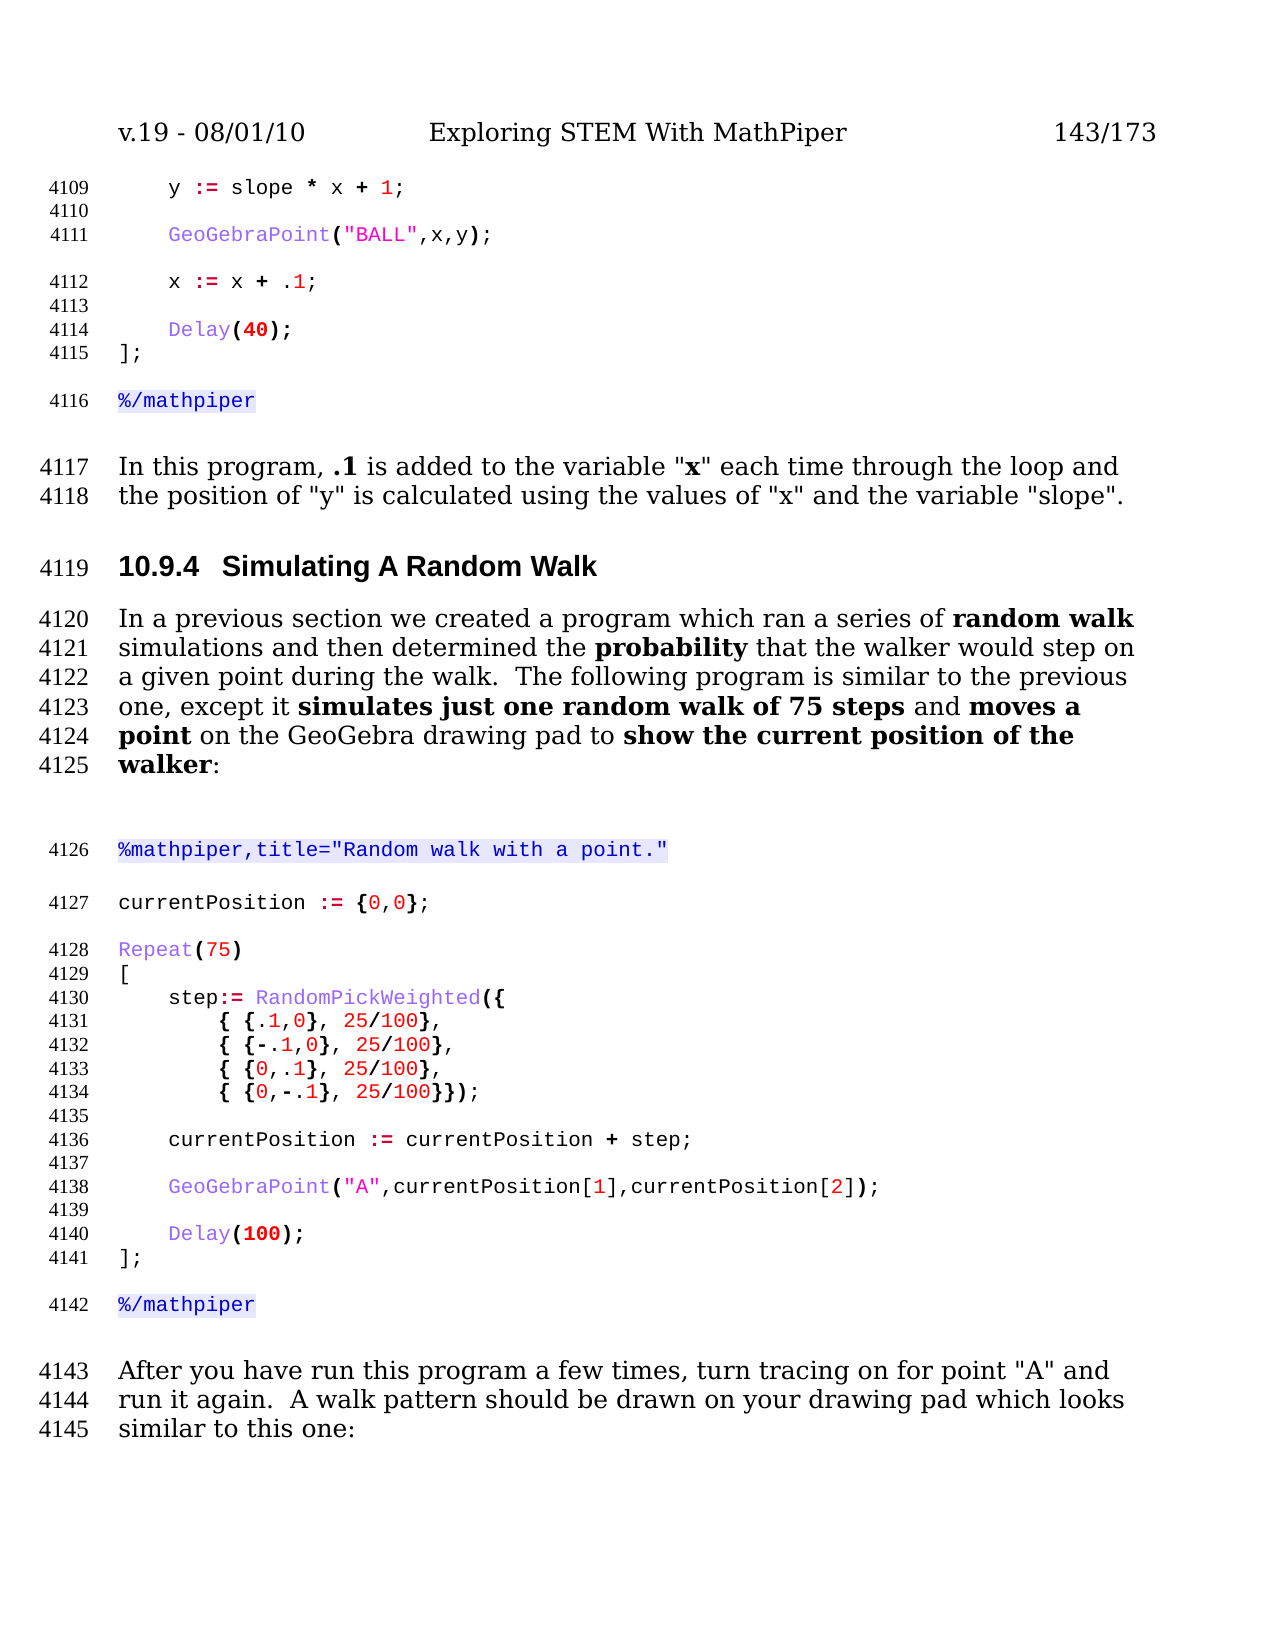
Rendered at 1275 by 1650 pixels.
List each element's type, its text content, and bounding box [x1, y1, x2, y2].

subtitle Simulating A Random Walk [118, 549, 1157, 583]
text GeoGebraPoint("BALL",x,y); [118, 224, 1157, 248]
text Delay(100); [118, 1223, 1157, 1247]
text %/mathpiper [118, 389, 1157, 413]
text ]; [118, 342, 1157, 366]
text y := slope * x + 1; [118, 177, 1157, 200]
text { {-.1,0}, 25/100}, [118, 1034, 1157, 1058]
text currentPosition := {0,0}; [118, 892, 1157, 916]
text x := x + .1; [118, 271, 1157, 295]
text step:= RandomPickWeighted({ [118, 987, 1157, 1010]
text Delay(40); [118, 319, 1157, 342]
text ]; [118, 1247, 1157, 1270]
text In this program, .1 is added to the variable "x" each time through the loop and the position of "y" is calculated using the values of "x" and the variable "slope". [118, 452, 1157, 510]
text currentPosition := currentPosition + step; [118, 1128, 1157, 1152]
text { {0,-.1}, 25/100}}); [118, 1081, 1157, 1105]
text After you have run this program a few times, turn tracing on for point "A" and run it again. A walk pattern should be drawn on your drawing pad which looks similar to this one: [118, 1356, 1157, 1444]
text In a previous section we created a program which ran a series of random walk simulations and then determined the probability that the walker would step on a given point during the walk. The following program is similar to the previous one, except it simulates just one random walk of 75 steps and moves a point on the GeoGebra drawing pad to show the current position of the walker: [118, 604, 1157, 780]
text { {.1,0}, 25/100}, [118, 1010, 1157, 1034]
text %mathpiper,title="Random walk with a point." [118, 839, 1157, 863]
text [ [118, 963, 1157, 987]
text GeoGebraPoint("A",currentPosition[1],currentPosition[2]); [118, 1176, 1157, 1199]
text { {0,.1}, 25/100}, [118, 1058, 1157, 1081]
text Repeat(75) [118, 939, 1157, 963]
text %/mathpiper [118, 1294, 1157, 1318]
